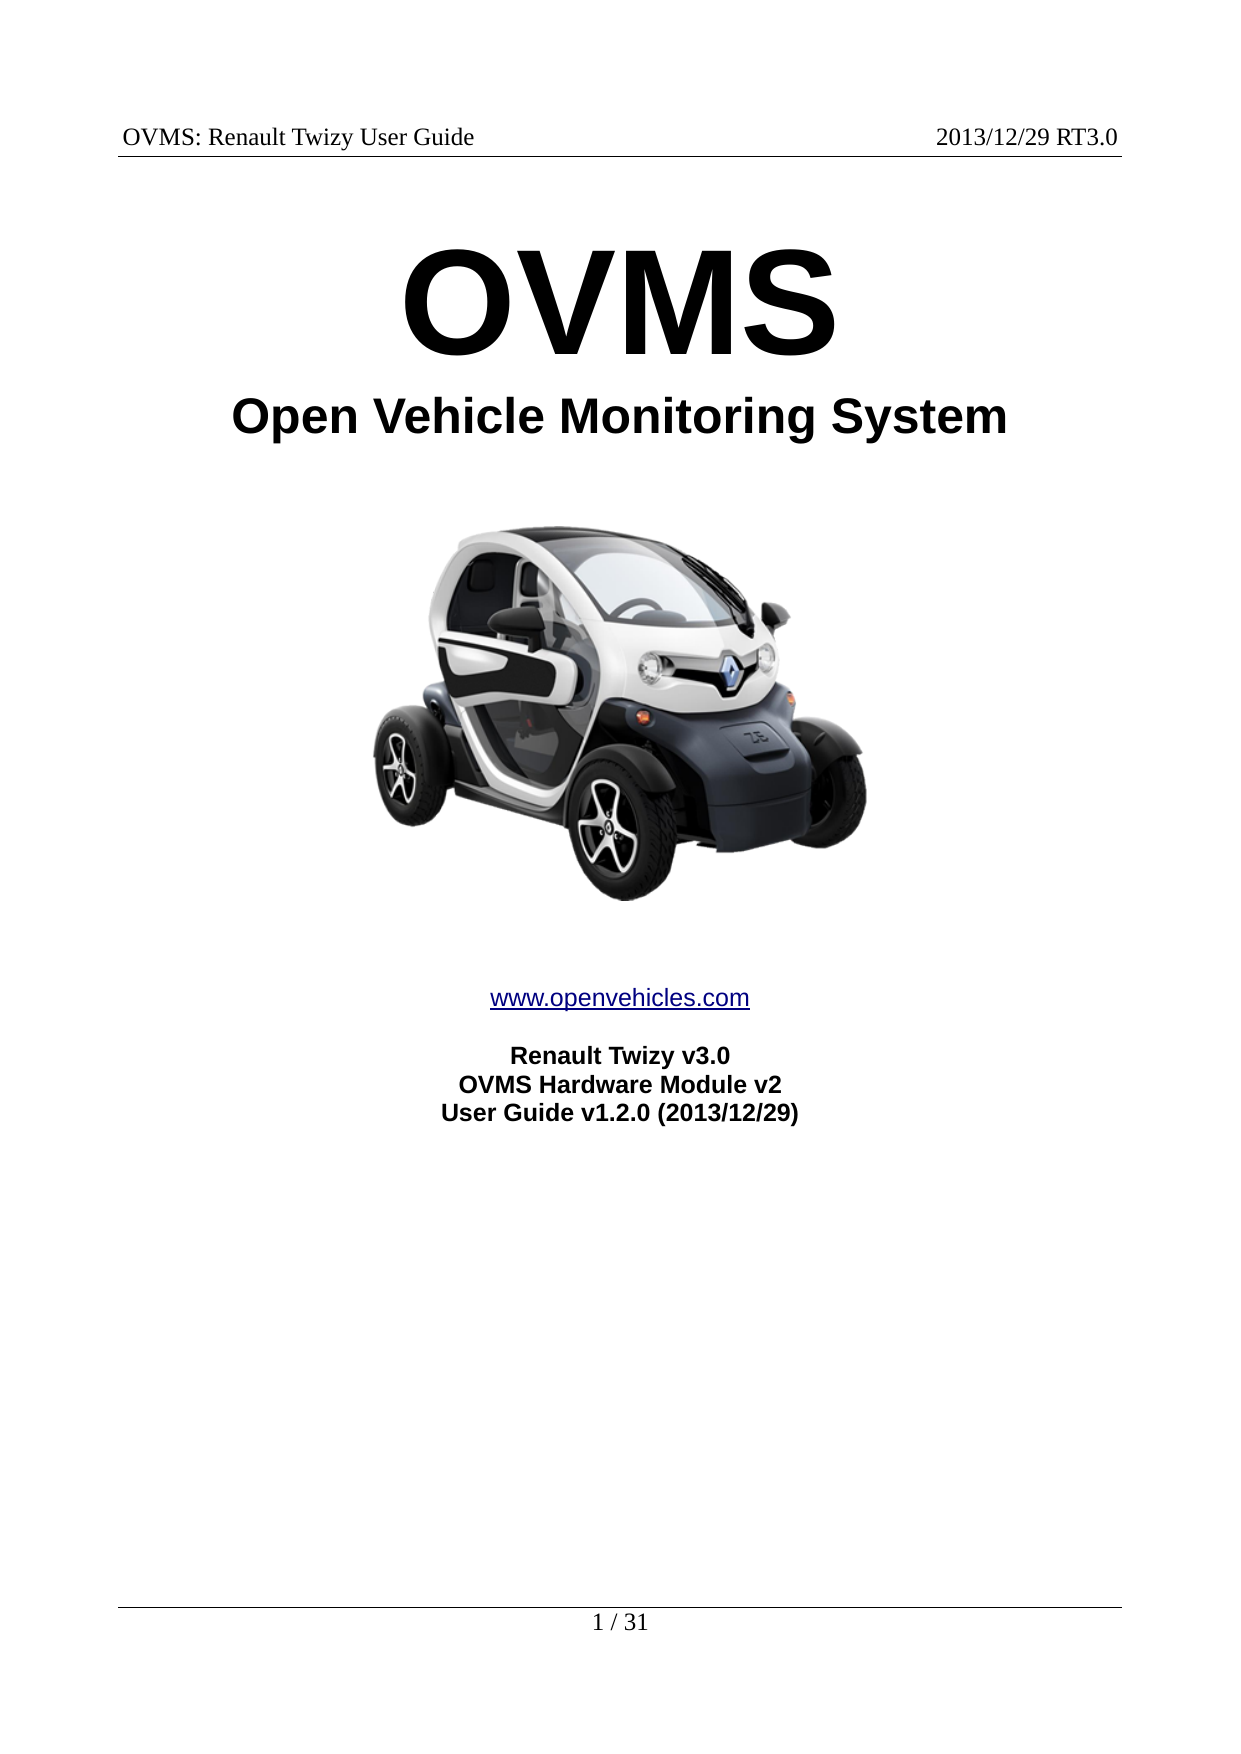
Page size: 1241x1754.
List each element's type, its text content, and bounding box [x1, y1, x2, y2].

text OVMS Hardware Module v2 [118, 1070, 1122, 1098]
picture [214, 526, 1026, 901]
text OVMS [118, 214, 1122, 386]
text User Guide v1.2.0 (2013/12/29) [118, 1098, 1122, 1127]
text www.openvehicles.com [118, 983, 1122, 1012]
text Renault Twizy v3.0 [118, 1041, 1122, 1070]
text Open Vehicle Monitoring System [118, 386, 1122, 444]
